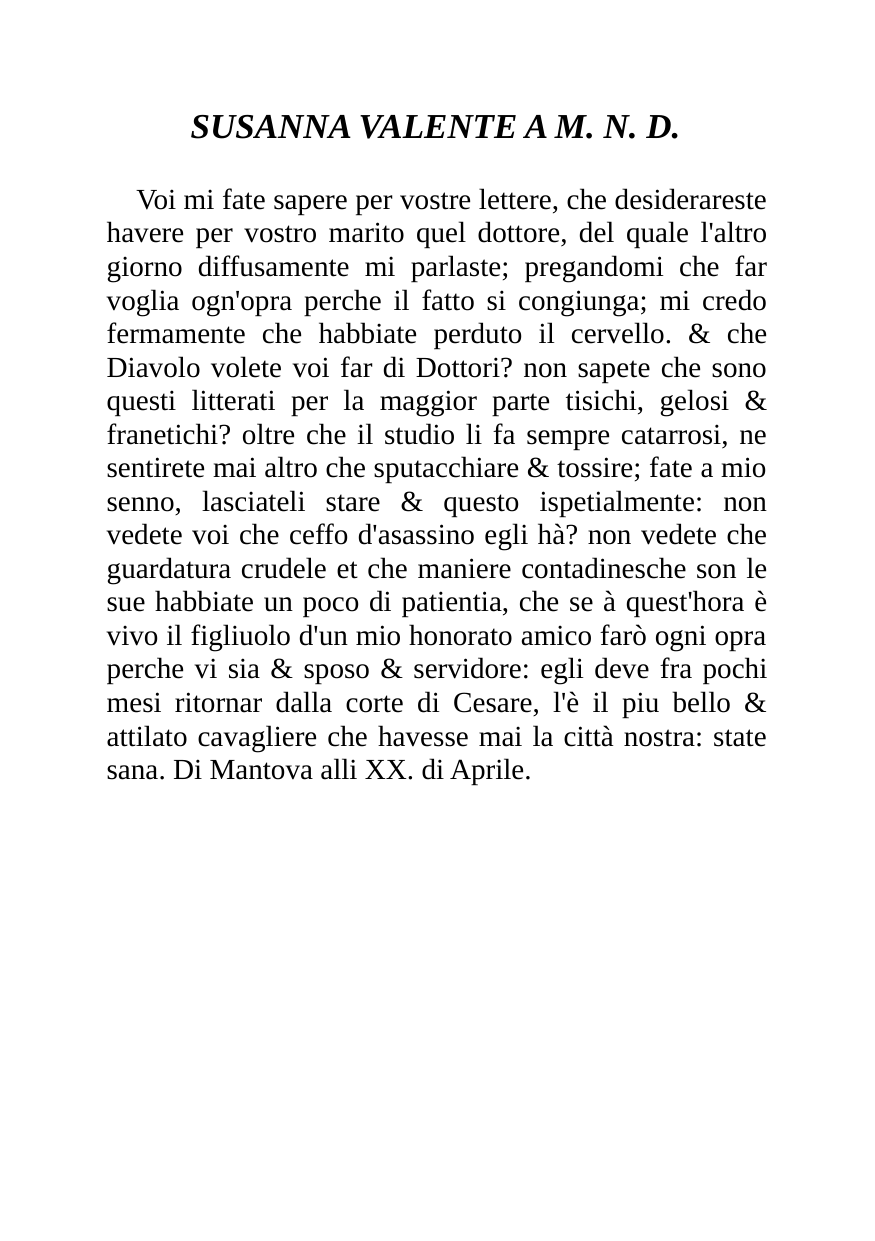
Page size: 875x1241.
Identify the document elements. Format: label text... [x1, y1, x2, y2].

text Voi mi fate sapere per vostre lettere, che desiderareste havere per vostro marito quel dottore, del quale l'altro giorno diffusamente mi parlaste; pregandomi che far voglia ogn'opra perche il fatto si congiunga; mi credo fermamente che habbiate perduto il cervello. & che Diavolo volete voi far di Dottori? non sapete che sono questi litterati per la maggior parte tisichi, gelosi & franetichi? oltre che il studio li fa sempre catarrosi, ne sentirete mai altro che sputacchiare & tossire; fate a mio senno, lasciateli stare & questo ispetialmente: non vedete voi che ceffo d'asassino egli hà? non vedete che guardatura crudele et che maniere contadinesche son le sue habbiate un poco di patientia, che se à quest'hora è vivo il figliuolo d'un mio honorato amico farò ogni opra perche vi sia & sposo & servidore: egli deve fra pochi mesi ritornar dalla corte di Cesare, l'è il piu bello & attilato cavagliere che havesse mai la città nostra: state sana. Di Mantova alli XX. di Aprile. [106, 182, 768, 786]
subtitle SUSANNA VALENTE A M. N. D. [106, 106, 768, 147]
